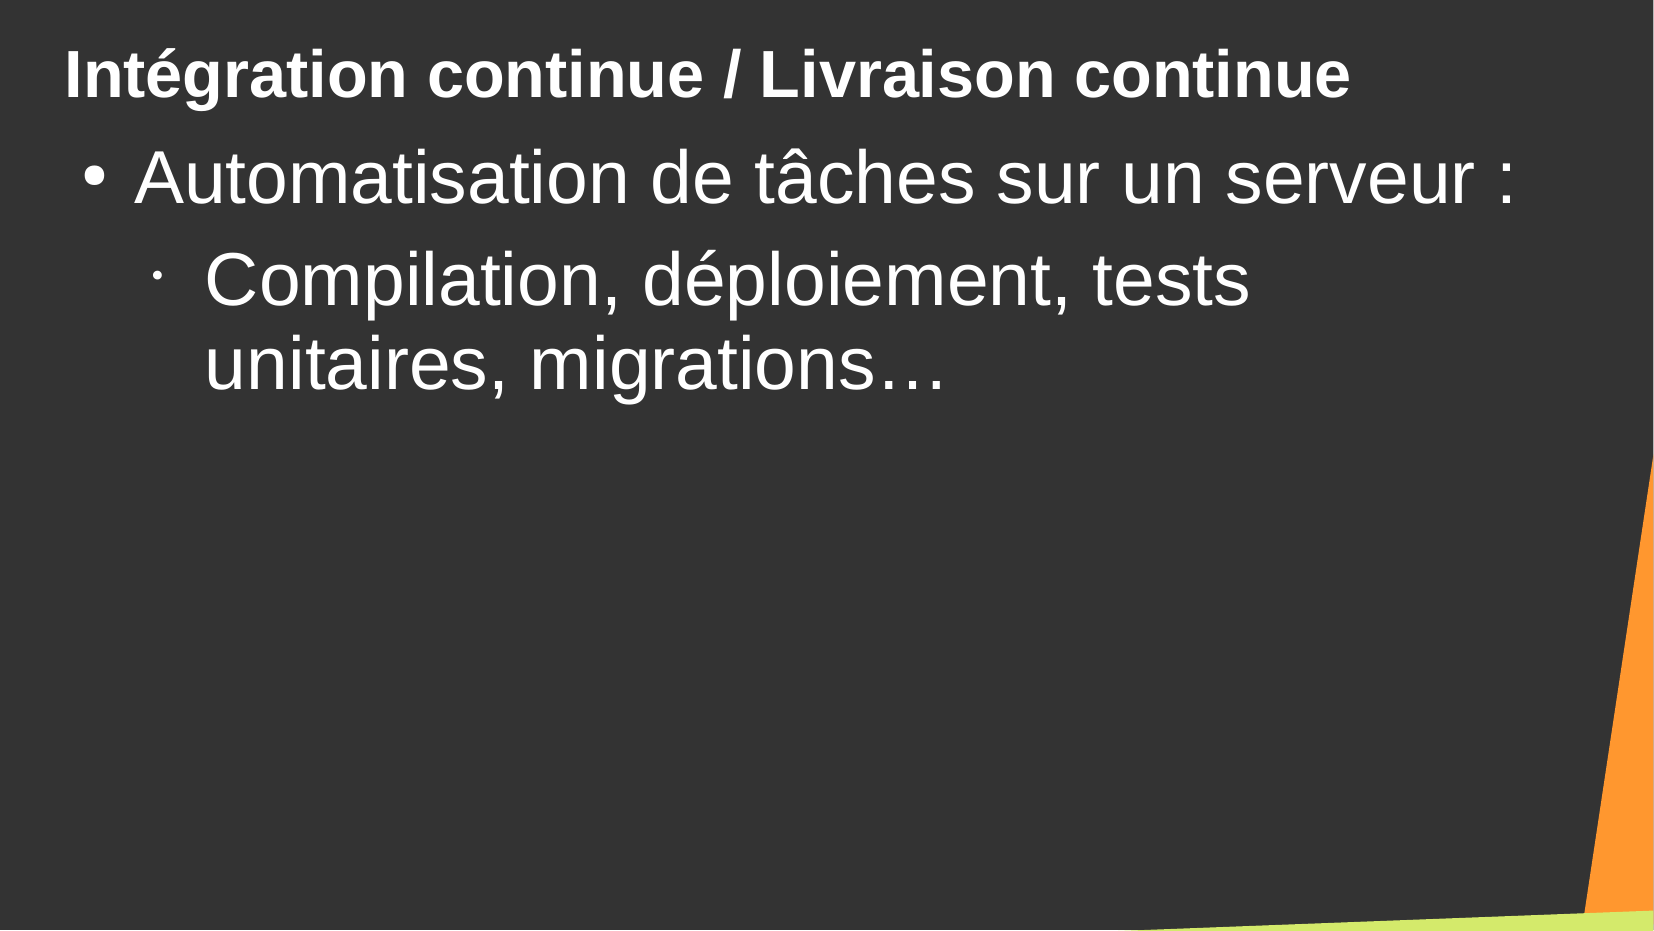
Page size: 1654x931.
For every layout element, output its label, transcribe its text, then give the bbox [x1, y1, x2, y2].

text_box [1118, 450, 1654, 931]
list Automatisation de tâches sur un serveur : Compilation, déploiement, tests unitaires, migrations… [63, 135, 1542, 851]
title Intégration continue / Livraison continue [64, 37, 1388, 115]
